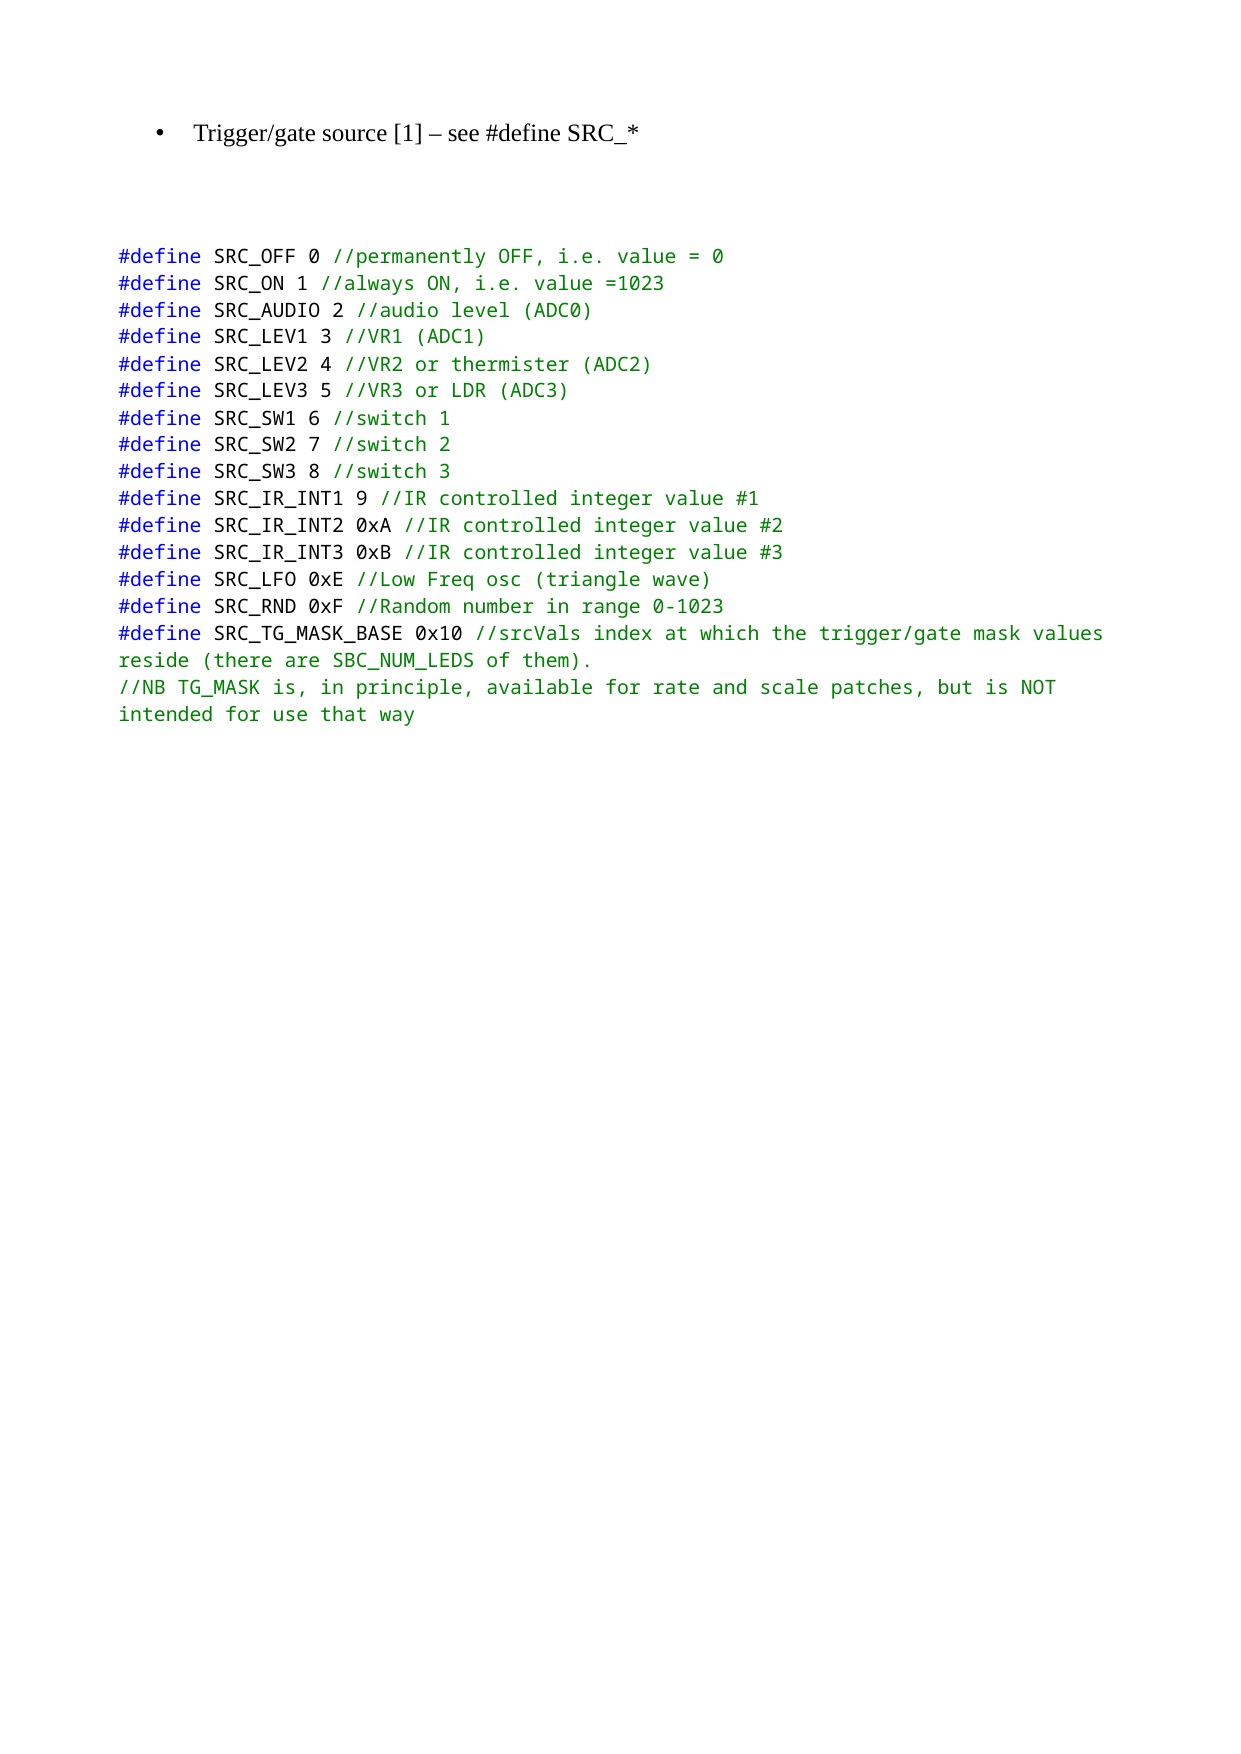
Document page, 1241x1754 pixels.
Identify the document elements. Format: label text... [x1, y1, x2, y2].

text #define SRC_LEV1 3 //VR1 (ADC1) [118, 323, 1122, 350]
list Trigger/gate source [1] – see #define SRC_* [156, 118, 1122, 147]
text #define SRC_AUDIO 2 //audio level (ADC0) [118, 296, 1122, 323]
text #define SRC_RND 0xF //Random number in range 0-1023 [118, 593, 1122, 619]
text #define SRC_SW3 8 //switch 3 [118, 458, 1122, 485]
text #define SRC_IR_INT2 0xA //IR controlled integer value #2 [118, 512, 1122, 539]
text #define SRC_LEV2 4 //VR2 or thermister (ADC2) [118, 350, 1122, 377]
text #define SRC_IR_INT1 9 //IR controlled integer value #1 [118, 485, 1122, 512]
text #define SRC_OFF 0 //permanently OFF, i.e. value = 0 [118, 242, 1122, 269]
text #define SRC_LEV3 5 //VR3 or LDR (ADC3) [118, 377, 1122, 404]
text #define SRC_SW1 6 //switch 1 [118, 404, 1122, 431]
text #define SRC_TG_MASK_BASE 0x10 //srcVals index at which the trigger/gate mask values reside (there are SBC_NUM_LEDS of them). [118, 619, 1122, 673]
text #define SRC_SW2 7 //switch 2 [118, 431, 1122, 458]
text #define SRC_ON 1 //always ON, i.e. value =1023 [118, 269, 1122, 296]
text #define SRC_IR_INT3 0xB //IR controlled integer value #3 [118, 539, 1122, 566]
text #define SRC_LFO 0xE //Low Freq osc (triangle wave) [118, 566, 1122, 593]
text //NB TG_MASK is, in principle, available for rate and scale patches, but is NOT intended for use that way [118, 673, 1122, 727]
